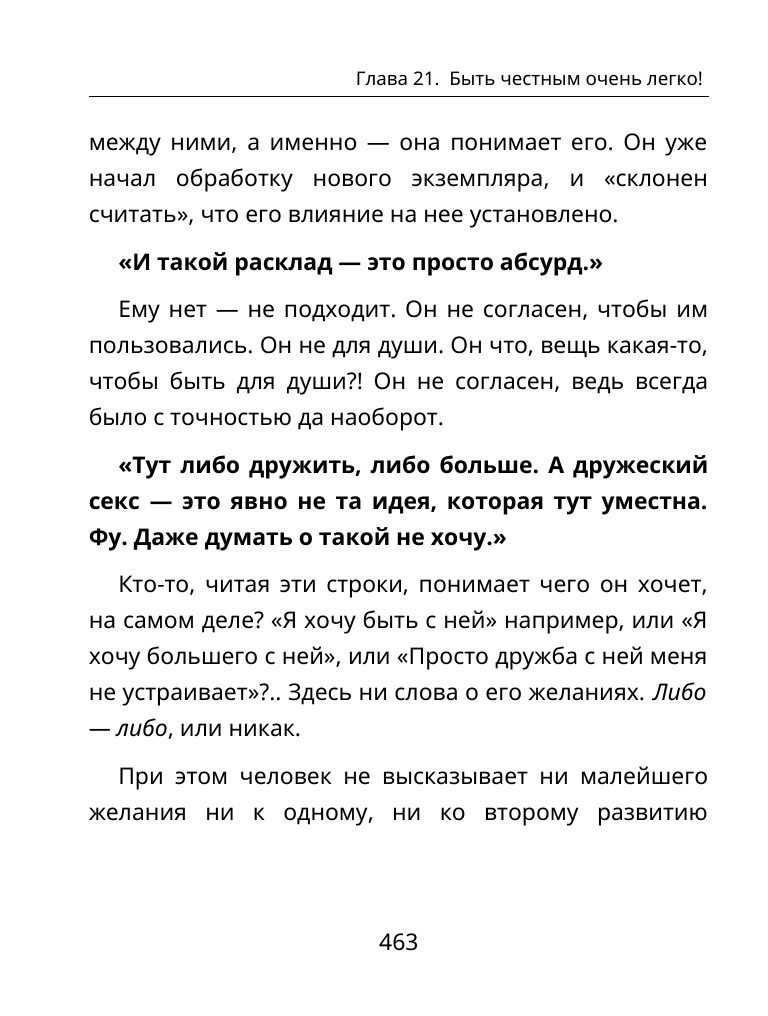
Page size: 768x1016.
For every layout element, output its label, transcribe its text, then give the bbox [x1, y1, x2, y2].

text «И такой расклад — это просто абсурд.» [88, 246, 709, 277]
text между ними, а именно — она понимает его. Он уже начал обработку нового экземпляра, и «склонен считать», что его влияние на нее установлено. [88, 126, 709, 229]
text При этом человек не высказывает ни малейшего желания ни к одному, ни ко второму развитию [88, 760, 709, 827]
text «Тут либо дружить, либо больше. А дружеский секс — это явно не та идея, которая тут уместна. Фу. Даже думать о такой не хочу.» [88, 449, 709, 552]
text Кто-то, читая эти строки, понимает чего он хочет, на самом деле? «Я хочу быть с ней» например, или «Я хочу большего с ней», или «Просто дружба с ней меня не устраивает»?.. Здесь ни слова о его желаниях. Либо — либо, или никак. [88, 568, 709, 743]
text Ему нет — не подходит. Он не согласен, чтобы им пользовались. Он не для души. Он что, вещь какая-то, чтобы быть для души?! Он не согласен, ведь всегда было с точностью да наоборот. [88, 293, 709, 432]
